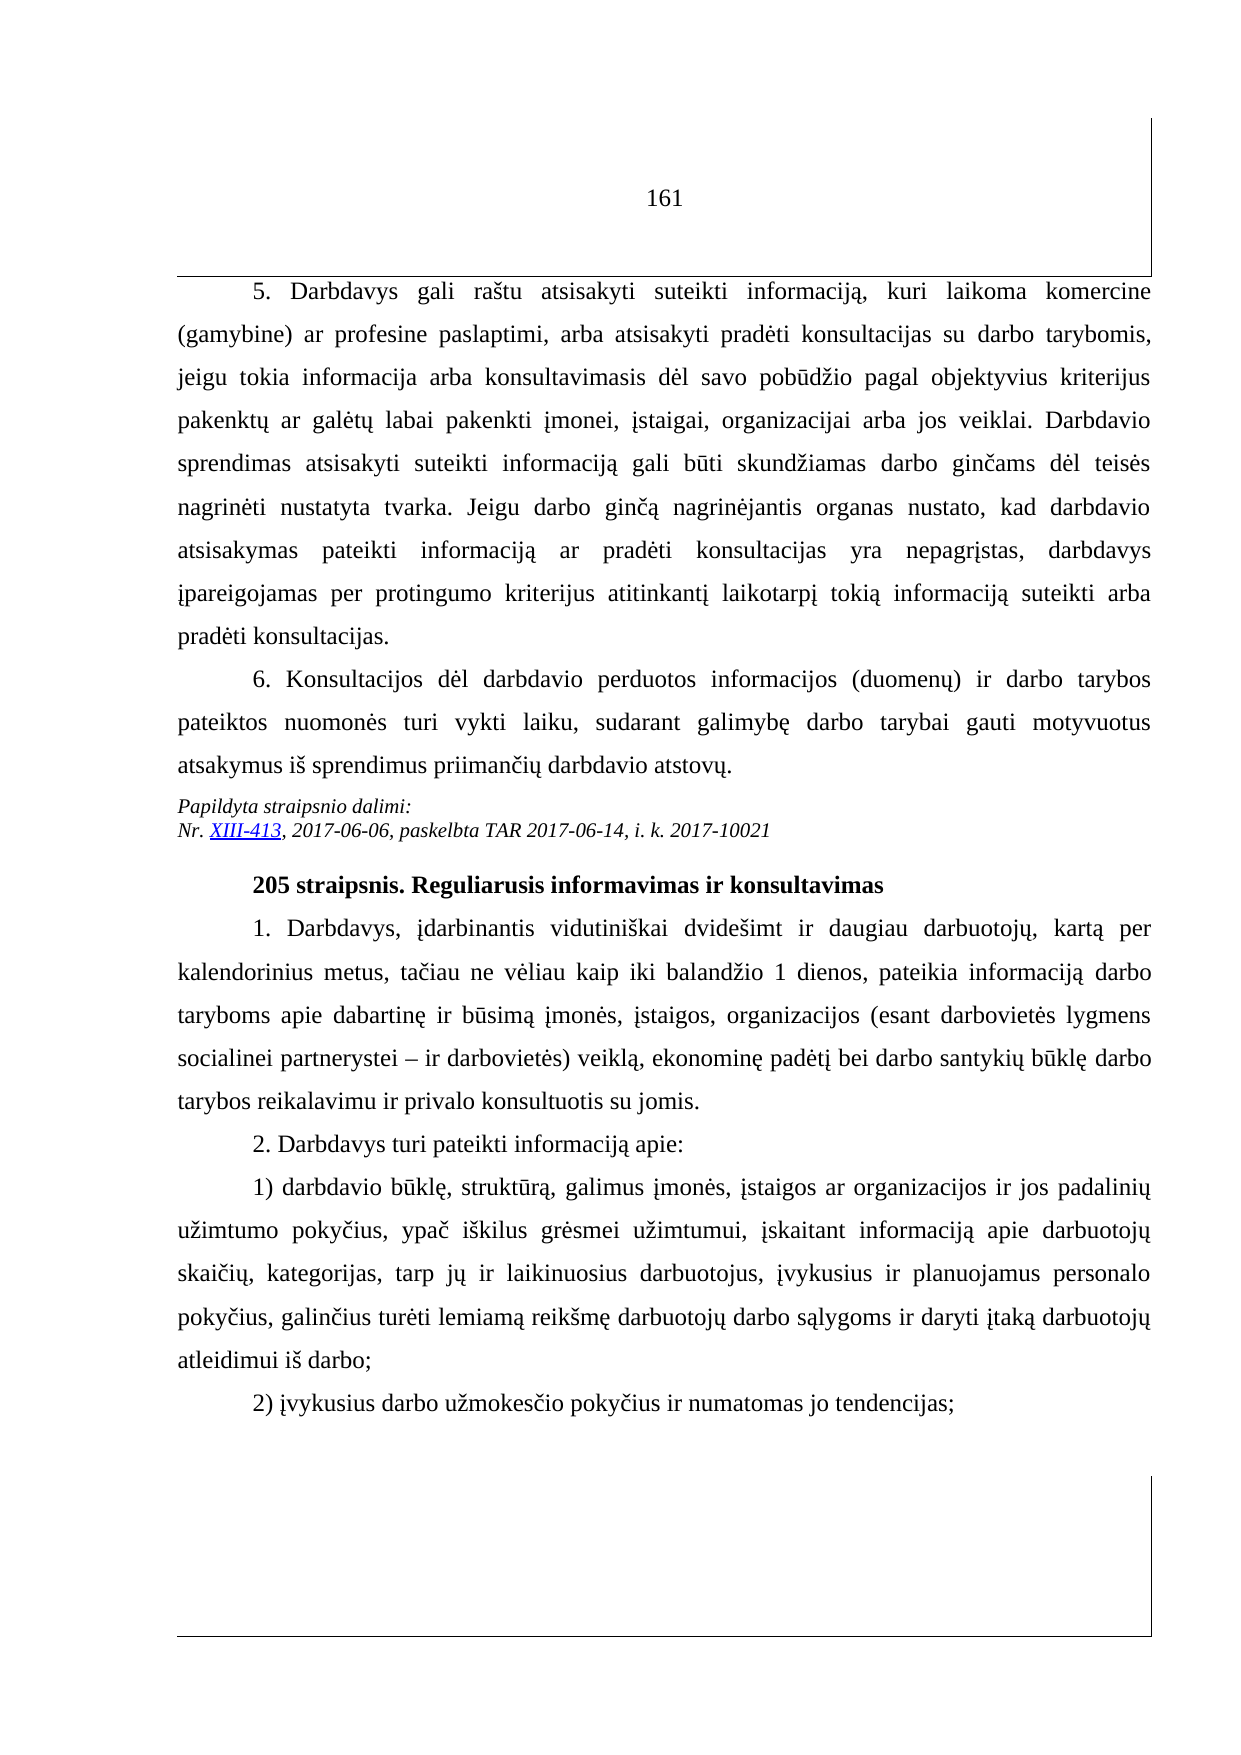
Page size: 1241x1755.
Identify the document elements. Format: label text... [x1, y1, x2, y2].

text 5. Darbdavys gali raštu atsisakyti suteikti informaciją, kuri laikoma komercine (gamybine) ar profesine paslaptimi, arba atsisakyti pradėti konsultacijas su darbo tarybomis, jeigu tokia informacija arba konsultavimasis dėl savo pobūdžio pagal objektyvius kriterijus pakenktų ar galėtų labai pakenkti įmonei, įstaigai, organizacijai arba jos veiklai. Darbdavio sprendimas atsisakyti suteikti informaciją gali būti skundžiamas darbo ginčams dėl teisės nagrinėti nustatyta tvarka. Jeigu darbo ginčą nagrinėjantis organas nustato, kad darbdavio atsisakymas pateikti informaciją ar pradėti konsultacijas yra nepagrįstas, darbdavys įpareigojamas per protingumo kriterijus atitinkantį laikotarpį tokią informaciją suteikti arba pradėti konsultacijas. [177, 276, 1152, 650]
text 6. Konsultacijos dėl darbdavio perduotos informacijos (duomenų) ir darbo tarybos pateiktos nuomonės turi vykti laiku, sudarant galimybę darbo tarybai gauti motyvuotus atsakymus iš sprendimus priimančių darbdavio atstovų. [177, 664, 1152, 779]
text 1) darbdavio būklę, struktūrą, galimus įmonės, įstaigos ar organizacijos ir jos padalinių užimtumo pokyčius, ypač iškilus grėsmei užimtumui, įskaitant informaciją apie darbuotojų skaičių, kategorijas, tarp jų ir laikinuosius darbuotojus, įvykusius ir planuojamus personalo pokyčius, galinčius turėti lemiamą reikšmę darbuotojų darbo sąlygoms ir daryti įtaką darbuotojų atleidimui iš darbo; [177, 1172, 1152, 1373]
text 1. Darbdavys, įdarbinantis vidutiniškai dvidešimt ir daugiau darbuotojų, kartą per kalendorinius metus, tačiau ne vėliau kaip iki balandžio 1 dienos, pateikia informaciją darbo taryboms apie dabartinę ir būsimą įmonės, įstaigos, organizacijos (esant darbovietės lygmens socialinei partnerystei – ir darbovietės) veiklą, ekonominę padėtį bei darbo santykių būklę darbo tarybos reikalavimu ir privalo konsultuotis su jomis. [177, 913, 1152, 1115]
text 2) įvykusius darbo užmokesčio pokyčius ir numatomas jo tendencijas; [177, 1388, 1152, 1417]
subtitle 205 straipsnis. Reguliarusis informavimas ir konsultavimas [177, 870, 1152, 899]
text 2. Darbdavys turi pateikti informaciją apie: [177, 1129, 1152, 1158]
text Papildyta straipsnio dalimi: [177, 793, 1152, 818]
text Nr. XIII-413, 2017-06-06, paskelbta TAR 2017-06-14, i. k. 2017-10021 [177, 818, 1152, 842]
